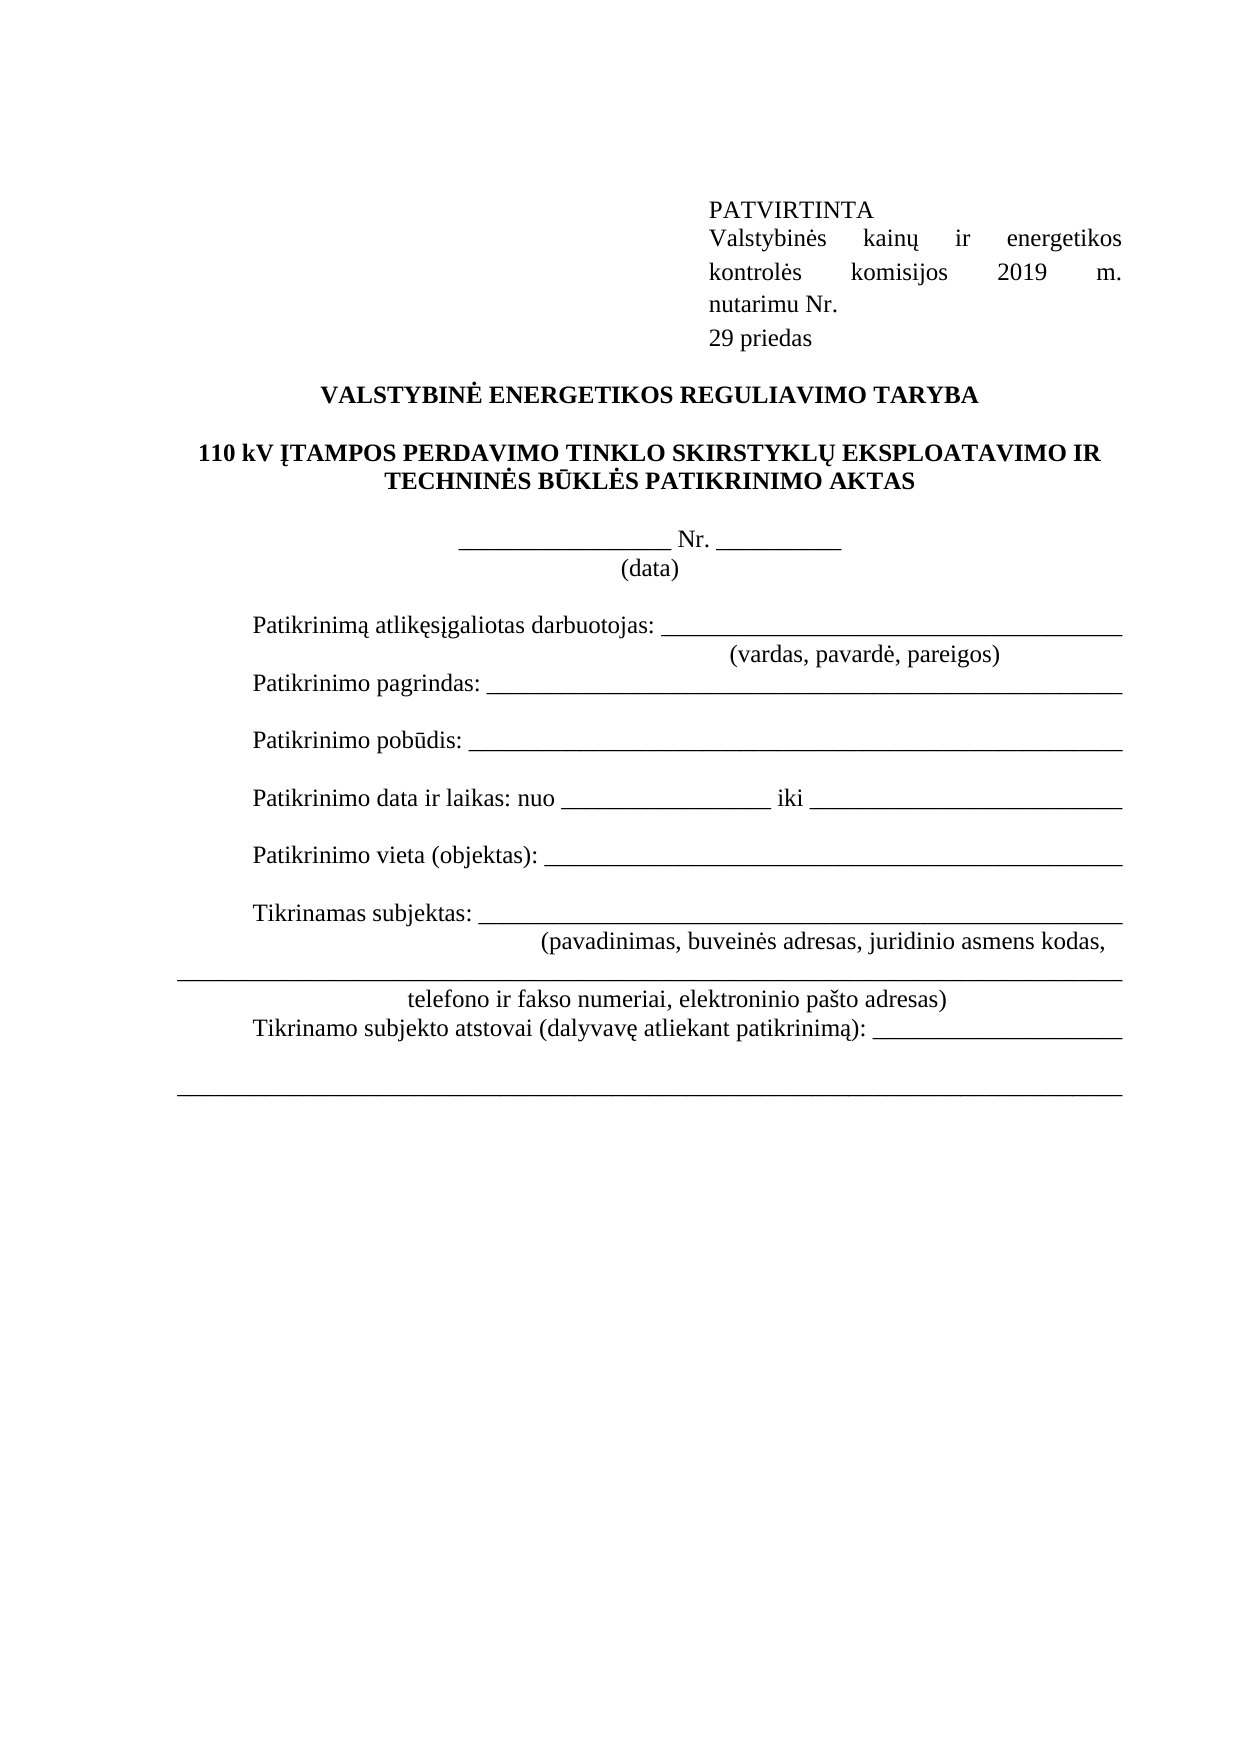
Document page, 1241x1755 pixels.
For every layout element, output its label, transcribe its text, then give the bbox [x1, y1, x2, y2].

text Patikrinimo pobūdis: [177, 725, 1122, 754]
text Patikrinimo data ir laikas: nuo iki _________________________ [177, 783, 1122, 811]
text (data) [177, 553, 1122, 581]
text Valstybinės kainų ir energetikos kontrolės komisijos 2019 m. nutarimu Nr. [709, 223, 1122, 318]
text Patikrinimo pagrindas: [177, 668, 1122, 696]
text Tikrinamo subjekto atstovai (dalyvavę atliekant patikrinimą): [177, 1013, 1122, 1041]
text 110 kV ĮTAMPOS PERDAVIMO TINKLO SKIRSTYKLŲ EKSPLOATAVIMO IR TECHNINĖS BŪKLĖS PATIKRINIMO AKTAS [177, 438, 1122, 495]
text 29 priedas [709, 323, 1122, 351]
text Patikrinimą atlikęsįgaliotas darbuotojas: [177, 610, 1122, 639]
text _________________ Nr. __________ [177, 524, 1122, 553]
text Patikrinimo vieta (objektas): [177, 840, 1122, 869]
text telefono ir fakso numeriai, elektroninio pašto adresas) [177, 984, 1122, 1013]
text (vardas, pavardė, pareigos) [177, 639, 1122, 668]
text Tikrinamas subjektas: [177, 898, 1122, 926]
text PATVIRTINTA [709, 195, 1122, 223]
text VALSTYBINĖ ENERGETIKOS REGULIAVIMO TARYBA [177, 380, 1122, 409]
text (pavadinimas, buveinės adresas, juridinio asmens kodas, [177, 926, 1122, 955]
